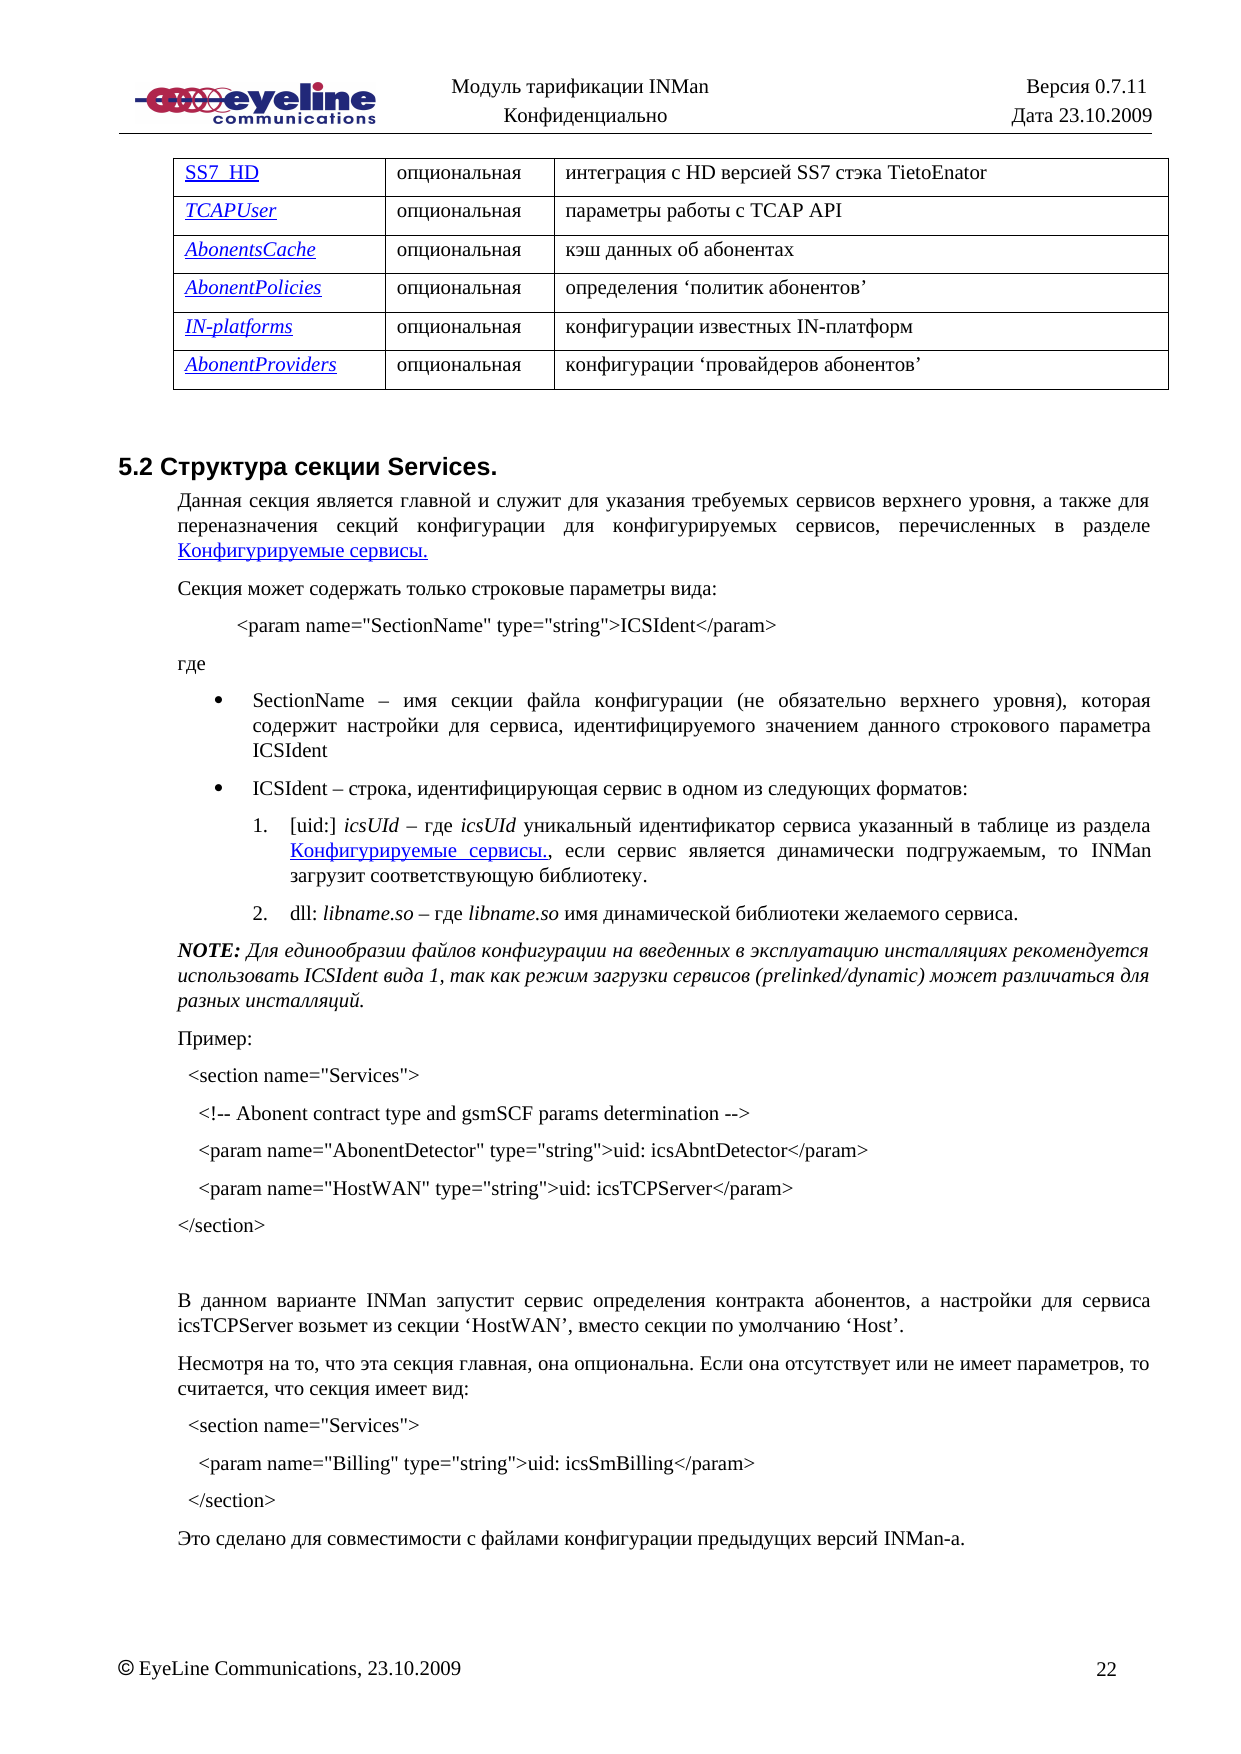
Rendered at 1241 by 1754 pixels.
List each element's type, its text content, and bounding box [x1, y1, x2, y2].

text </section> [177, 1487, 1151, 1512]
table_cell опциональная [386, 313, 554, 350]
table_cell кэш данных об абонентах [555, 236, 1168, 273]
text <param name="SectionName" type="string">ICSIdent</param> [177, 612, 1151, 637]
table_cell TCAPUser [174, 197, 385, 235]
table_cell IN-platforms [174, 313, 385, 350]
table_cell конфигурации известных IN-платформ [555, 313, 1168, 350]
text Это сделано для совместимости с файлами конфигурации предыдущих версий INMan-a. [177, 1525, 1151, 1550]
text Данная секция является главной и служит для указания требуемых сервисов верхнего уровня, а также для переназначения секций конфигурации для конфигурируемых сервисов, перечисленных в разделе Конфигурируемые сервисы. [177, 487, 1151, 562]
text <section name="Services"> [177, 1062, 1151, 1087]
text В данном варианте INMan запустит сервис определения контракта абонентов, а настройки для сервиса icsTCPServer возьмет из секции ‘HostWAN’, вместо секции по умолчанию ‘Host’. [177, 1287, 1151, 1337]
table_cell опциональная [386, 197, 554, 235]
text Несмотря на то, что эта секция главная, она опциональна. Если она отсутствует или не имеет параметров, то считается, что секция имеет вид: [177, 1350, 1151, 1400]
text NOTE: Для единообразии файлов конфигурации на введенных в эксплуатацию инсталляциях рекомендуется использовать ICSIdent вида 1, так как режим загрузки сервисов (prelinked/dynamic) может различаться для разных инсталляций. [177, 937, 1151, 1012]
list ICSIdent – строка, идентифицирующая сервис в одном из следующих форматов: [215, 775, 1151, 800]
table_cell AbonentProviders [174, 351, 385, 389]
table_cell опциональная [386, 159, 554, 196]
table_cell конфигурации ‘провайдеров абонентов’ [555, 351, 1168, 389]
picture [135, 82, 376, 124]
list [uid:] icsUId – где icsUId уникальный идентификатор сервиса указанный в таблице из раздела Конфигурируемые сервисы., если сервис является динамически подгружаемым, то INMan загрузит соответствующую библиотеку. [252, 812, 1151, 887]
table_cell AbonentsCache [174, 236, 385, 273]
text <param name="AbonentDetector" type="string">uid: icsAbntDetector</param> [177, 1137, 1151, 1162]
text где [177, 650, 1151, 675]
table_cell опциональная [386, 236, 554, 273]
table_cell опциональная [386, 274, 554, 312]
text <param name="Billing" type="string">uid: icsSmBilling</param> [177, 1450, 1151, 1475]
text Пример: [177, 1025, 1151, 1050]
table_cell опциональная [386, 351, 554, 389]
table_cell определения ‘политик абонентов’ [555, 274, 1168, 312]
list SectionName – имя секции файла конфигурации (не обязательно верхнего уровня), которая содержит настройки для сервиса, идентифицируемого значением данного строкового параметра ICSIdent [215, 687, 1151, 762]
text <param name="HostWAN" type="string">uid: icsTCPServer</param> [177, 1175, 1151, 1200]
subtitle Структура секции Services. [118, 452, 1151, 481]
table_cell параметры работы с TCAP API [555, 197, 1168, 235]
table_cell SS7_HD [174, 159, 385, 196]
table_cell AbonentPolicies [174, 274, 385, 312]
text Секция может содержать только строковые параметры вида: [177, 575, 1151, 600]
list dll: libname.so – где libname.so имя динамической библиотеки желаемого сервиса. [252, 900, 1151, 925]
text <!-- Abonent contract type and gsmSCF params determination --> [177, 1100, 1151, 1125]
table_cell интеграция с HD версией SS7 стэка TietoEnator [555, 159, 1168, 196]
text <section name="Services"> [177, 1412, 1151, 1437]
text </section> [177, 1212, 1151, 1237]
